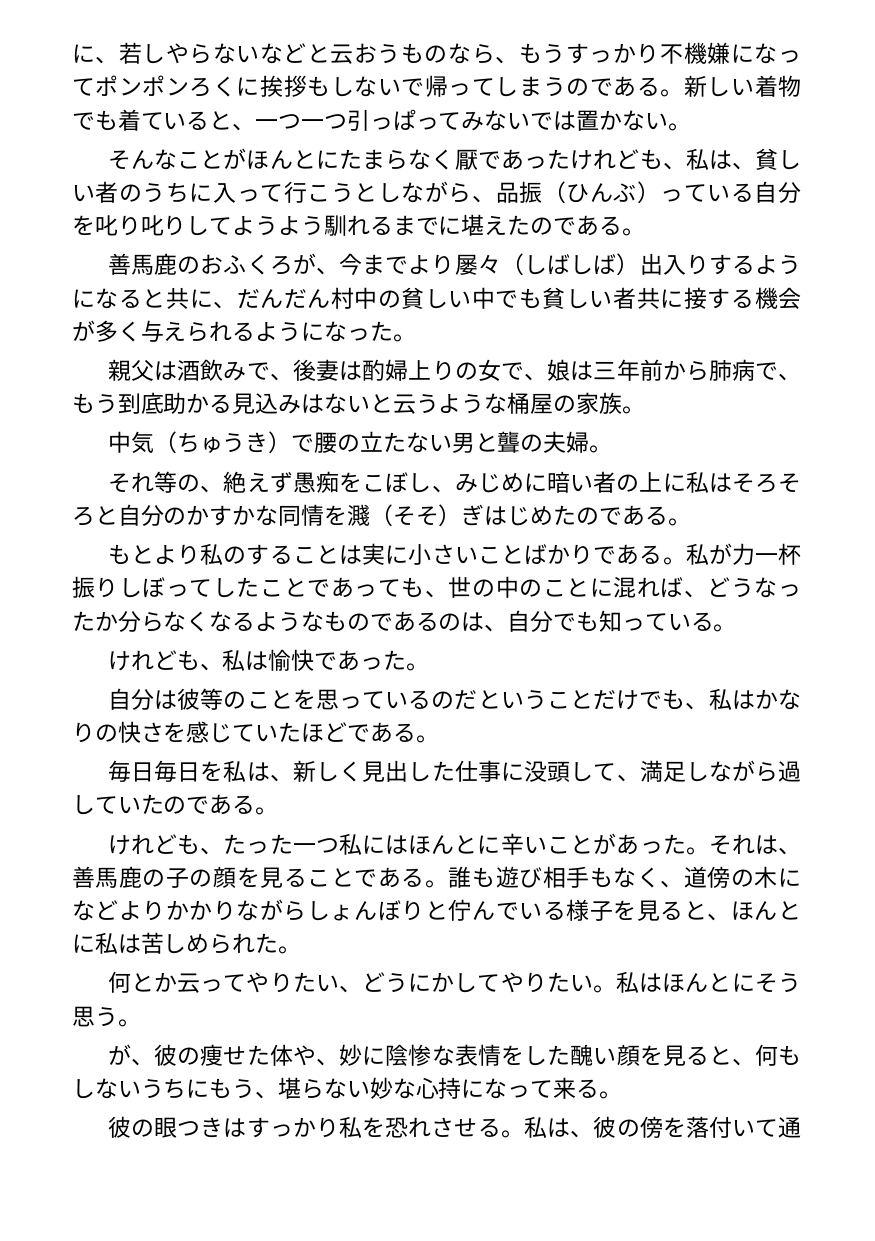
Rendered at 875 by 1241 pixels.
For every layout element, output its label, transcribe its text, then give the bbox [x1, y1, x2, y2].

text 何とか云ってやりたい、どうにかしてやりたい。私はほんとにそう思う。 [72, 965, 802, 1032]
text 毎日毎日を私は、新しく見出した仕事に没頭して、満足しながら過していたのである。 [72, 754, 802, 821]
text 親父は酒飲みで、後妻は酌婦上りの女で、娘は三年前から肺病で、もう到底助かる見込みはないと云うような桶屋の家族。 [72, 353, 802, 419]
text けれども、私は愉快であった。 [72, 642, 802, 676]
text 善馬鹿のおふくろが、今までより屡々（しばしば）出入りするようになると共に、だんだん村中の貧しい中でも貧しい者共に接する機会が多く与えられるようになった。 [72, 247, 802, 347]
text そんなことがほんとにたまらなく厭であったけれども、私は、貧しい者のうちに入って行こうとしながら、品振（ひんぶ）っている自分を叱り叱りしてようよう馴れるまでに堪えたのである。 [72, 142, 802, 241]
text 中気（ちゅうき）で腰の立たない男と聾の夫婦。 [72, 425, 802, 458]
text 彼の眼つきはすっかり私を恐れさせる。私は、彼の傍を落付いて通 [72, 1110, 802, 1143]
text 自分は彼等のことを思っているのだということだけでも、私はかなりの快さを感じていたほどである。 [72, 682, 802, 748]
text それ等の、絶えず愚痴をこぼし、みじめに暗い者の上に私はそろそろと自分のかすかな同情を濺（そそ）ぎはじめたのである。 [72, 464, 802, 531]
text が、彼の痩せた体や、妙に陰惨な表情をした醜い顔を見ると、何もしないうちにもう、堪らない妙な心持になって来る。 [72, 1038, 802, 1104]
text もとより私のすることは実に小さいことばかりである。私が力一杯振りしぼってしたことであっても、世の中のことに混れば、どうなったか分らなくなるようなものであるのは、自分でも知っている。 [72, 537, 802, 637]
text に、若しやらないなどと云おうものなら、もうすっかり不機嫌になってポンポンろくに挨拶もしないで帰ってしまうのである。新しい着物でも着ていると、一つ一つ引っぱってみないでは置かない。 [72, 36, 802, 136]
text けれども、たった一つ私にはほんとに辛いことがあった。それは、善馬鹿の子の顔を見ることである。誰も遊び相手もなく、道傍の木になどよりかかりながらしょんぼりと佇んでいる様子を見ると、ほんとに私は苦しめられた。 [72, 826, 802, 959]
